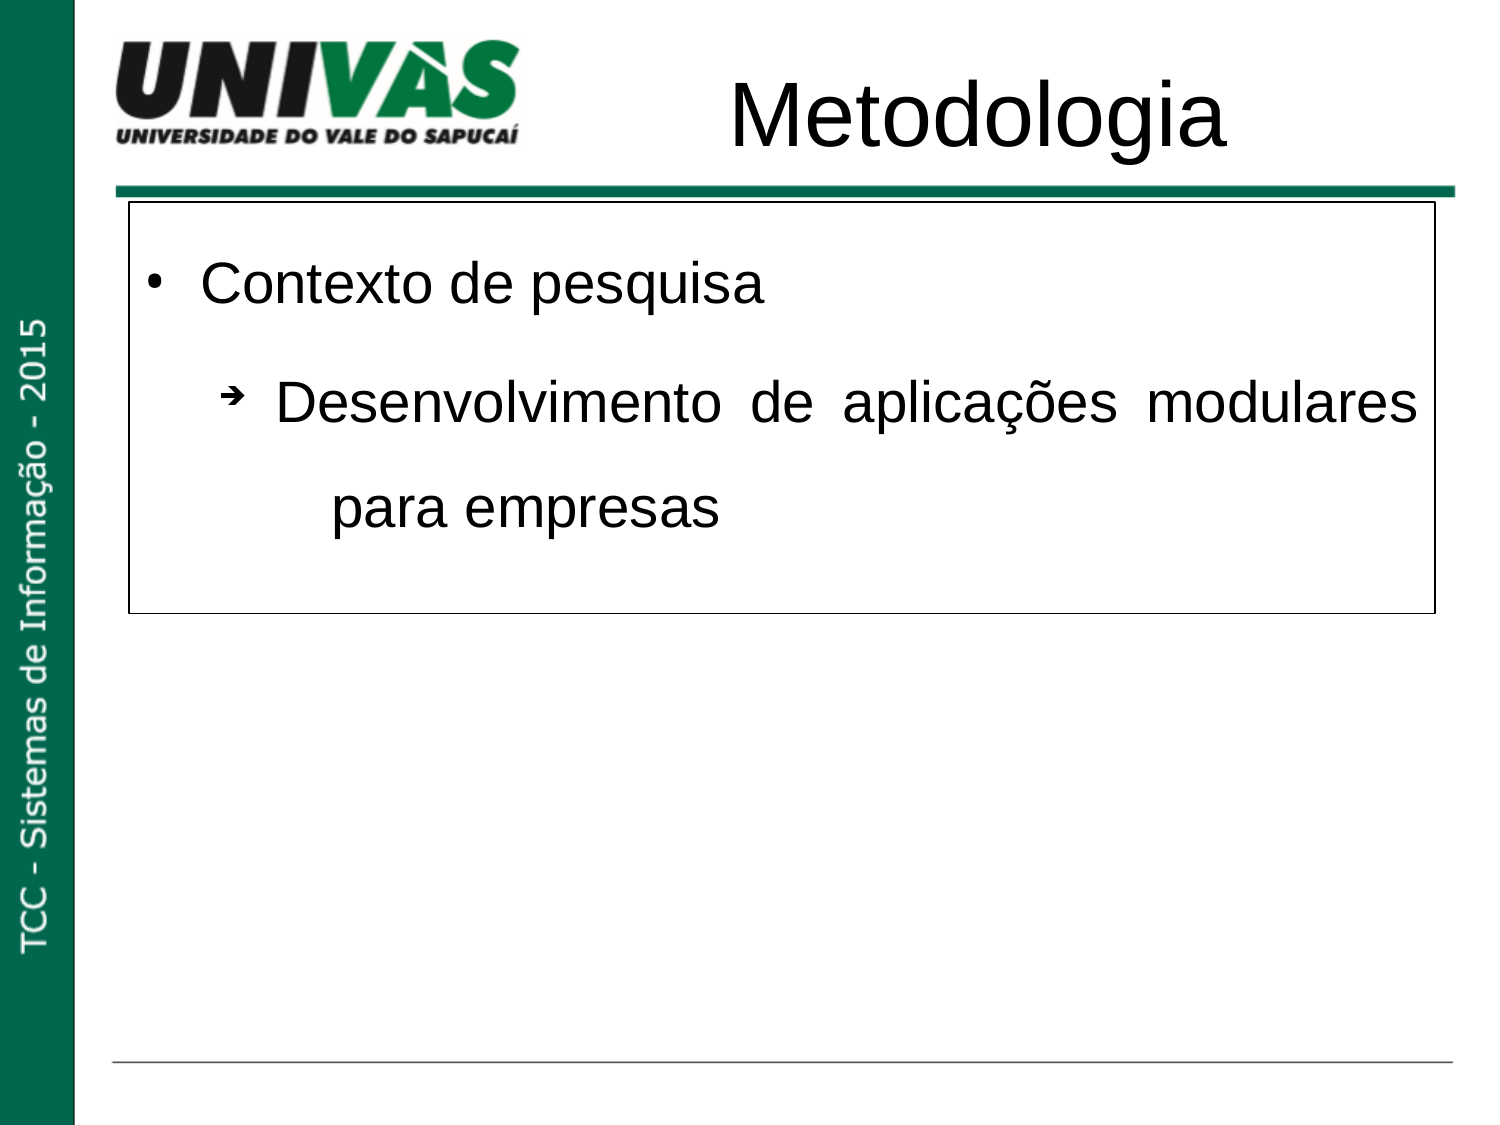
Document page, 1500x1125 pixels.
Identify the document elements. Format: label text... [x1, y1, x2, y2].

picture [0, 0, 1500, 1125]
title Metodologia [515, 35, 1442, 186]
text_box Contexto de pesquisa Desenvolvimento de aplicações modulares para empresas [128, 202, 1436, 614]
